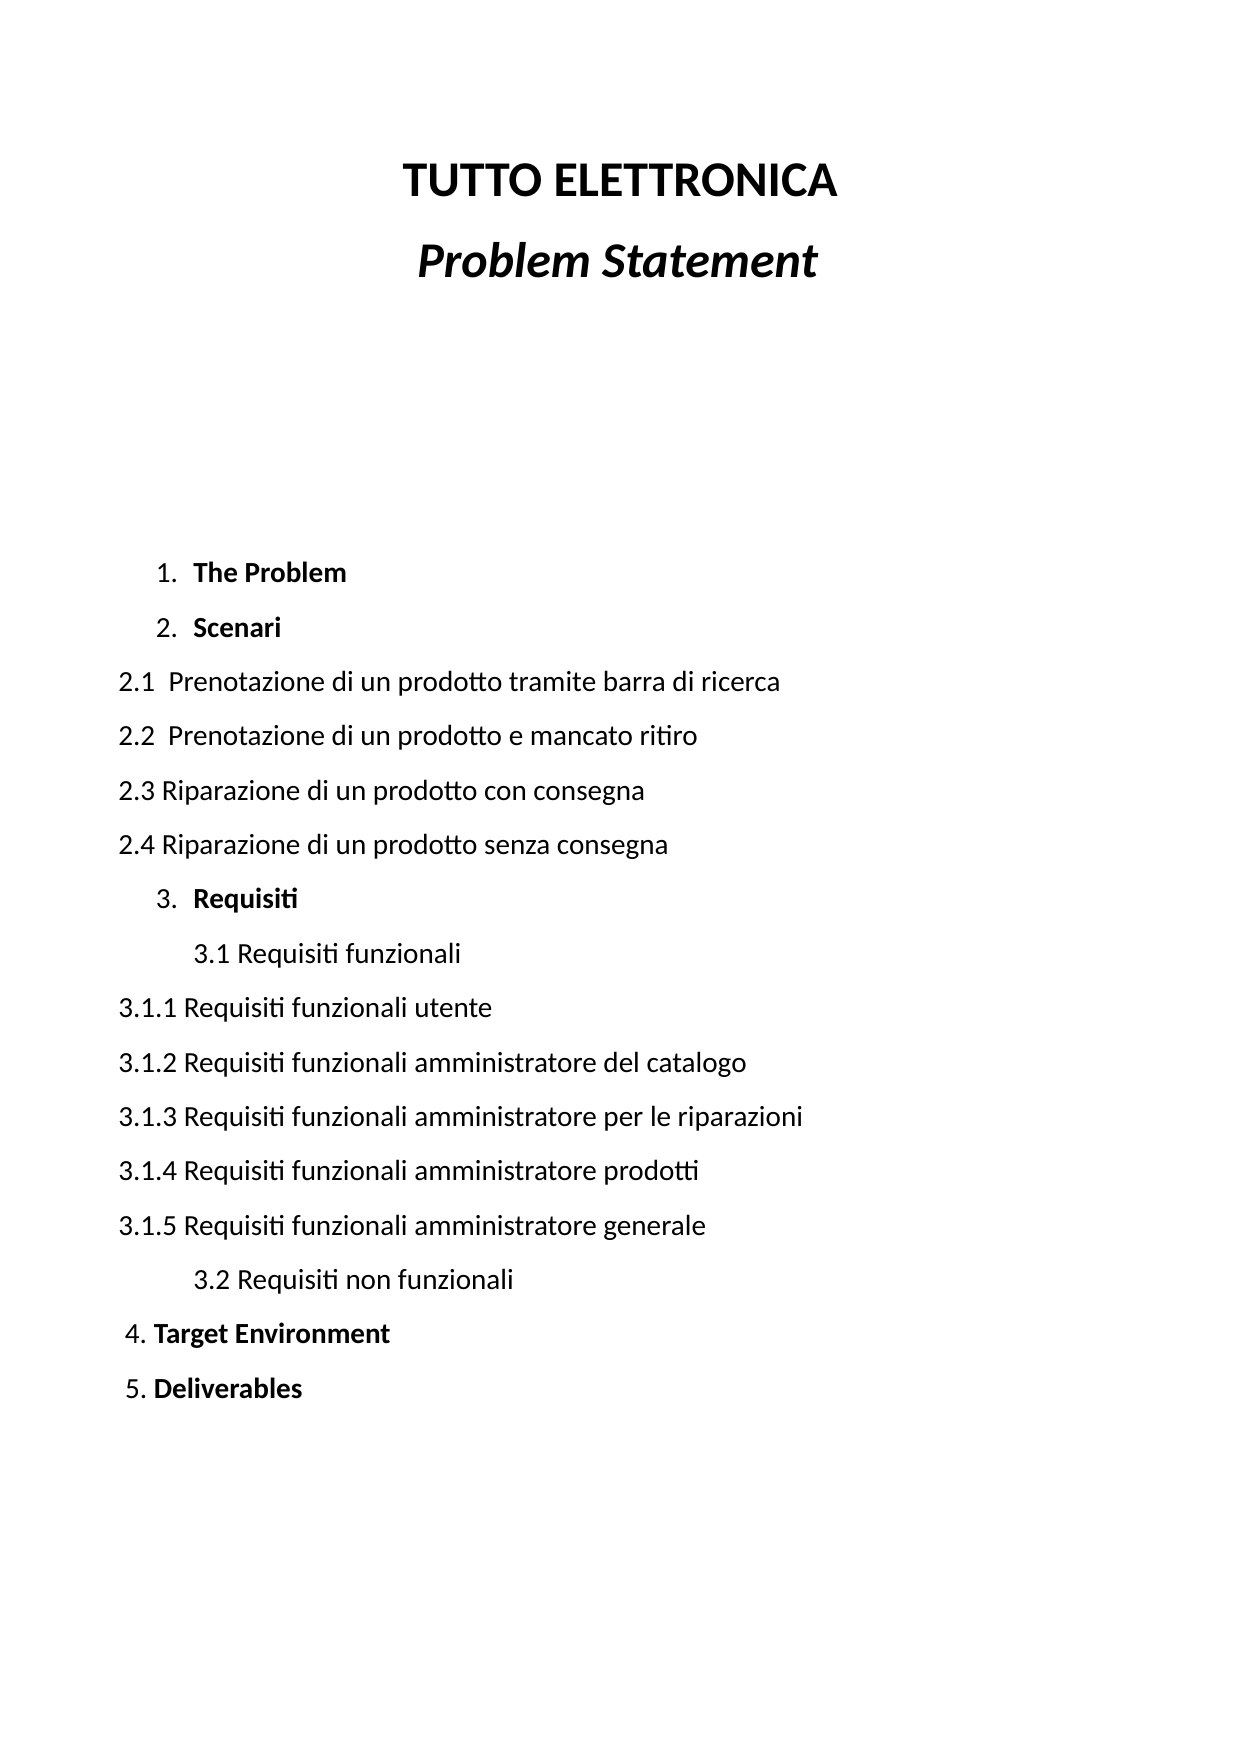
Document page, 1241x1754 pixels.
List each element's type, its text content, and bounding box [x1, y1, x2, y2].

list Requisiti [156, 881, 1122, 916]
list Requisiti non funzionali [193, 1261, 1122, 1297]
text 5. Deliverables [118, 1370, 1122, 1406]
text 3.1.3 Requisiti funzionali amministratore per le riparazioni [118, 1098, 1122, 1134]
text 2.2 Prenotazione di un prodotto e mancato ritiro [118, 717, 1122, 753]
text 4. Target Environment [118, 1316, 1122, 1351]
text Problem Statement [118, 229, 1122, 290]
list Requisiti funzionali [193, 935, 1122, 971]
list The Problem [156, 554, 1122, 590]
text 3.1.5 Requisiti funzionali amministratore generale [118, 1207, 1122, 1242]
list Scenari [156, 609, 1122, 644]
text 3.1.4 Requisiti funzionali amministratore prodotti [118, 1152, 1122, 1188]
text 3.1.1 Requisiti funzionali utente [118, 989, 1122, 1025]
text 2.1 Prenotazione di un prodotto tramite barra di ricerca [118, 663, 1122, 699]
text 2.4 Riparazione di un prodotto senza consegna [118, 826, 1122, 862]
text 3.1.2 Requisiti funzionali amministratore del catalogo [118, 1044, 1122, 1079]
text 2.3 Riparazione di un prodotto con consegna [118, 772, 1122, 807]
text TUTTO ELETTRONICA [118, 148, 1122, 209]
